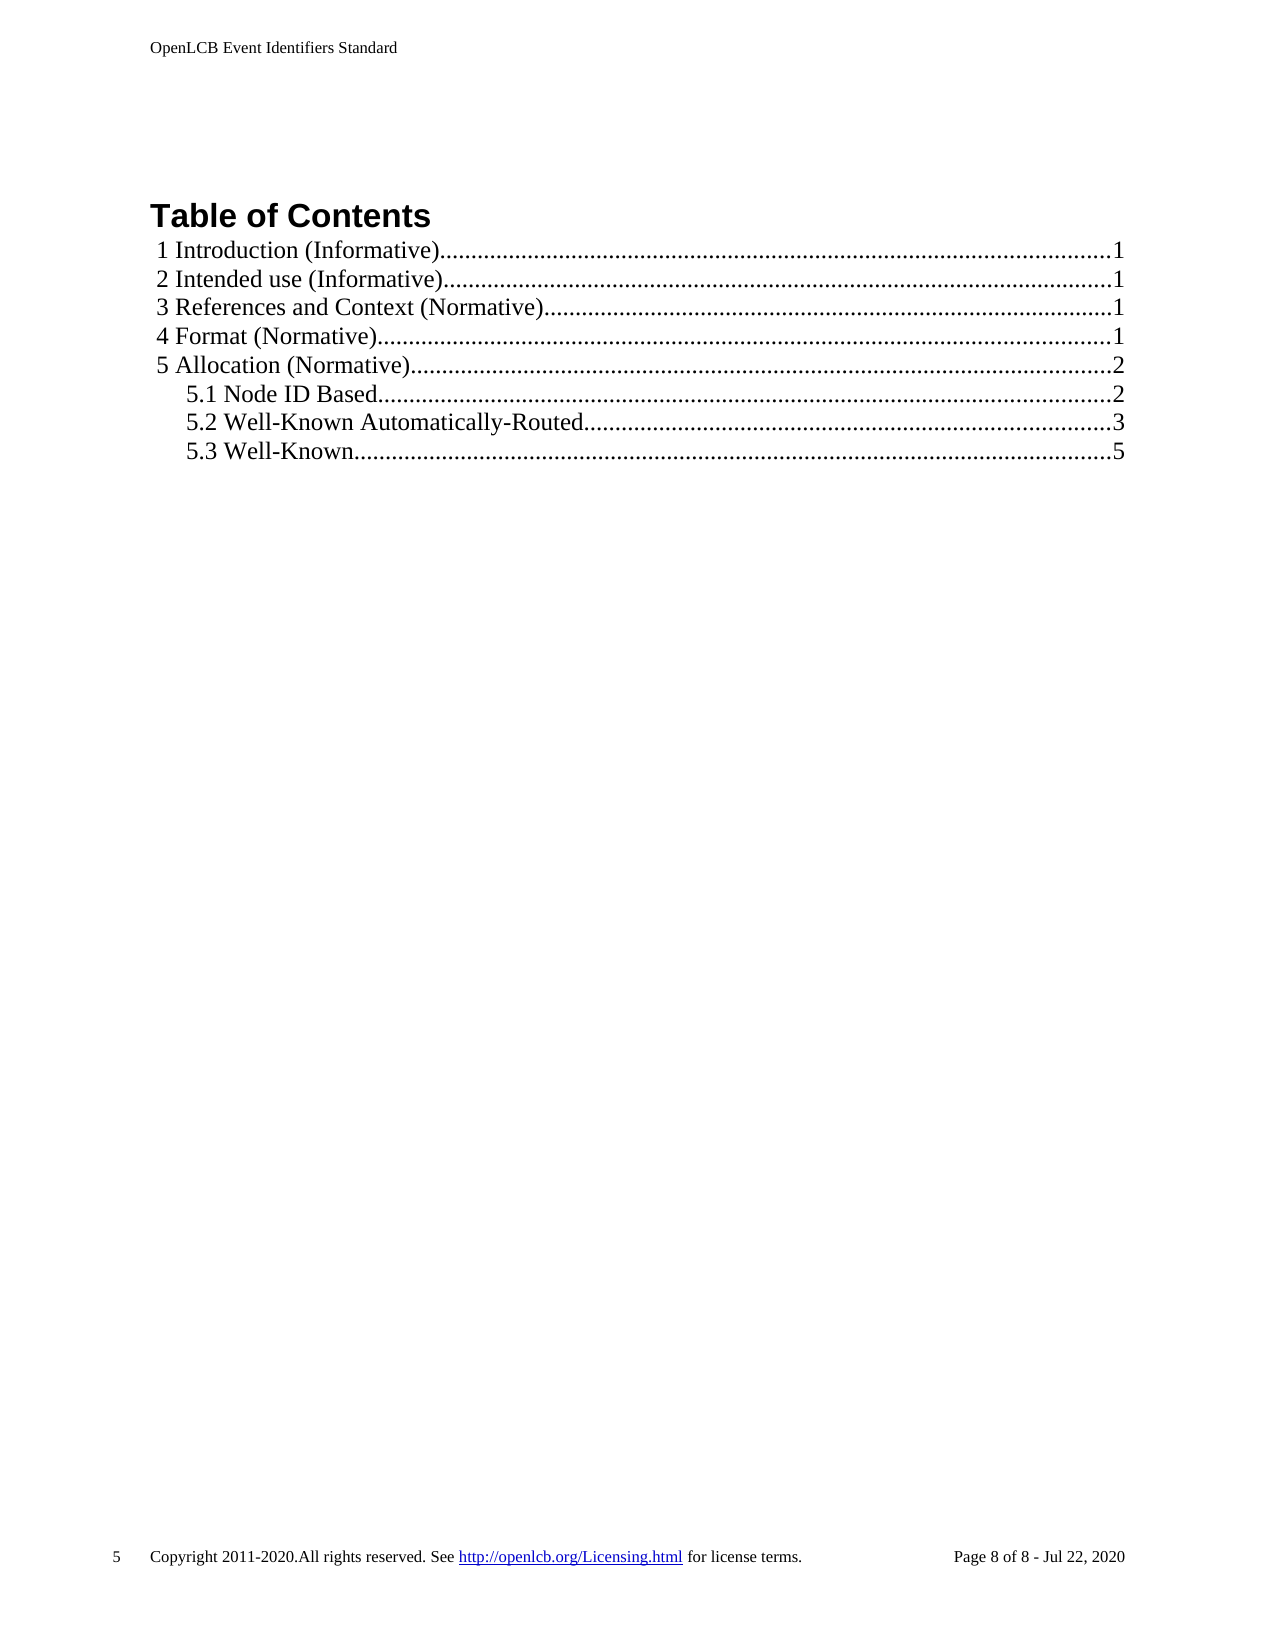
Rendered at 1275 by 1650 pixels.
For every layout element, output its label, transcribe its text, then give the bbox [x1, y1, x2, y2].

text 3 References and Context (Normative) 1 [150, 292, 1125, 321]
text 4 Format (Normative) 1 [150, 321, 1125, 350]
text 5 Allocation (Normative) 2 [150, 350, 1125, 379]
subtitle Table of Contents [150, 196, 1125, 235]
text 5.1 Node ID Based 2 [179, 379, 1125, 407]
text 1 Introduction (Informative) 1 [150, 235, 1125, 264]
text 5.3 Well-Known 5 [179, 436, 1125, 465]
text 5.2 Well-Known Automatically-Routed 3 [179, 407, 1125, 436]
text 2 Intended use (Informative) 1 [150, 264, 1125, 292]
